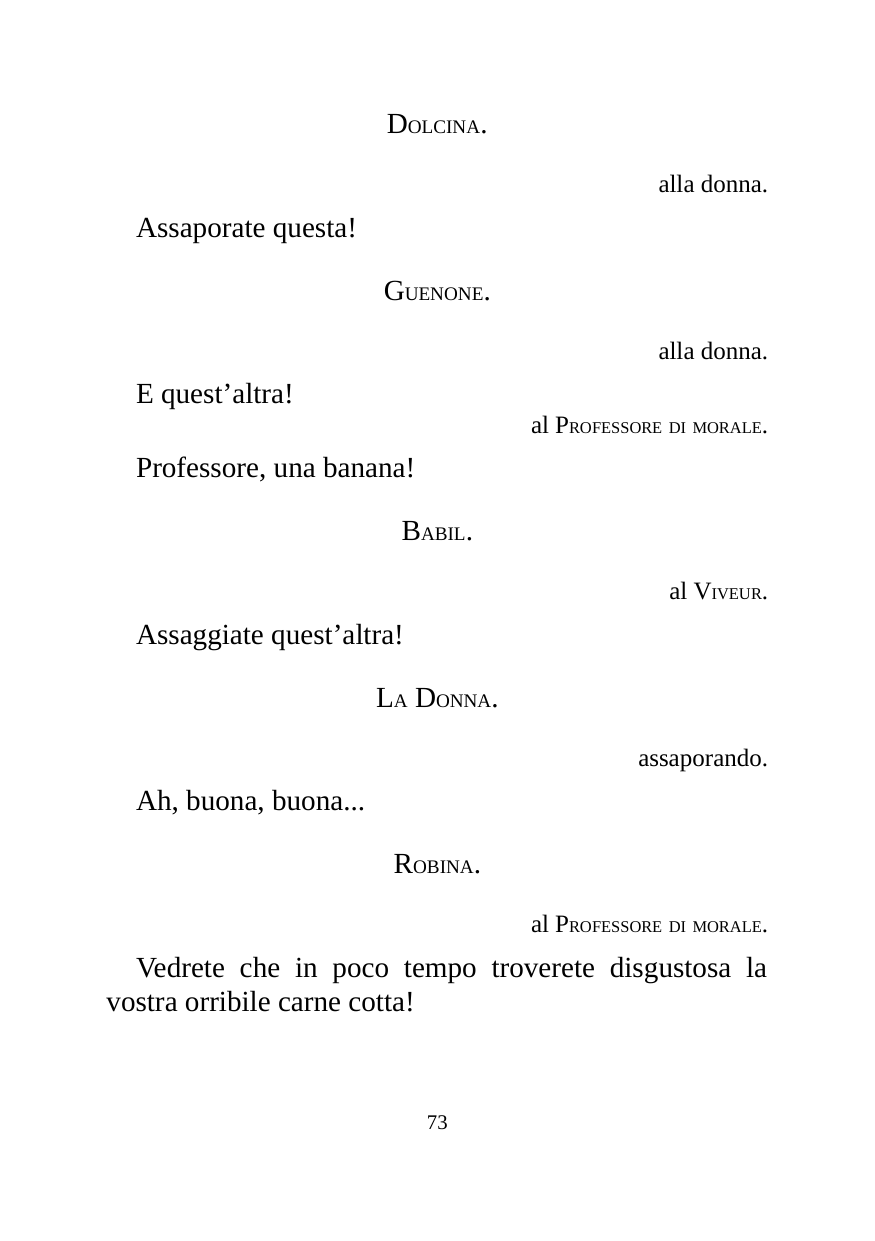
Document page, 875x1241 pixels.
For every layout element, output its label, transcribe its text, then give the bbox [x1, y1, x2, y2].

text Babil. [106, 513, 768, 547]
text Professore, una banana! [106, 450, 768, 484]
text al Professore di morale. [431, 410, 768, 439]
text al Professore di morale. [431, 909, 768, 938]
text Dolcina. [106, 106, 768, 140]
text assaporando. [431, 743, 768, 772]
text Ah, buona, buona... [106, 783, 768, 817]
text La Donna. [106, 680, 768, 713]
text Robina. [106, 847, 768, 880]
text alla donna. [431, 169, 768, 198]
text Vedrete che in poco tempo troverete disgustosa la vostra orribile carne cotta! [106, 950, 768, 1017]
text Guenone. [106, 273, 768, 306]
text Assaporate questa! [106, 210, 768, 243]
text Assaggiate quest’altra! [106, 617, 768, 651]
text E quest’altra! [106, 376, 768, 410]
text al Viveur. [431, 576, 768, 605]
text alla donna. [431, 336, 768, 364]
